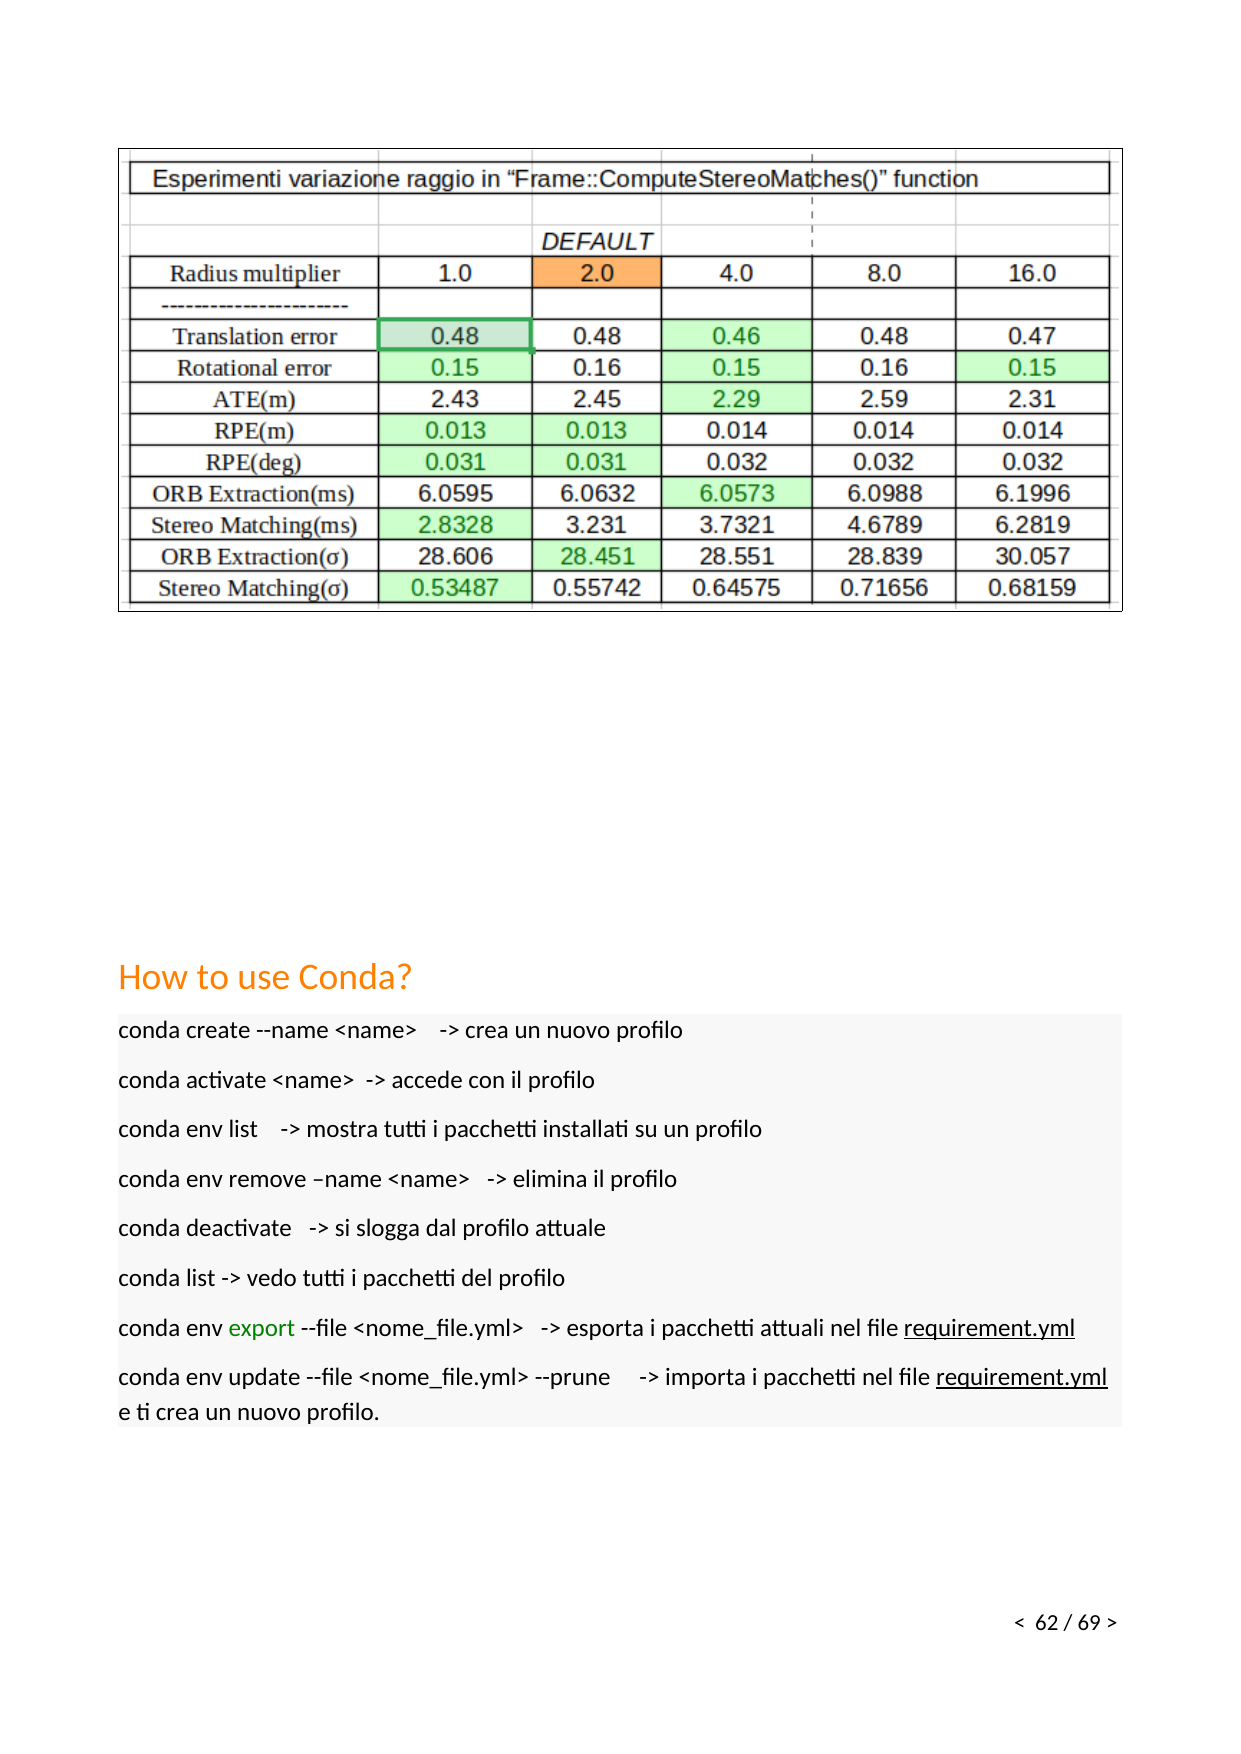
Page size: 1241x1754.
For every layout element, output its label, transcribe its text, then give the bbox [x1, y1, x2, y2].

text conda activate <name> -> accede con il profilo [118, 1064, 1122, 1094]
text conda env export --file <nome_file.yml> -> esporta i pacchetti attuali nel file requirement.yml [118, 1312, 1122, 1342]
picture [121, 150, 1119, 609]
subtitle How to use Conda? [118, 953, 1122, 999]
text conda create --name <name> -> crea un nuovo profilo [118, 1014, 1122, 1045]
text conda deactivate -> si slogga dal profilo attuale [118, 1213, 1122, 1243]
text conda list -> vedo tutti i pacchetti del profilo [118, 1262, 1122, 1293]
text conda env list -> mostra tutti i pacchetti installati su un profilo [118, 1113, 1122, 1144]
text conda env remove –name <name> -> elimina il profilo [118, 1163, 1122, 1193]
text conda env update --file <nome_file.yml> --prune -> importa i pacchetti nel file requirement.yml e ti crea un nuovo profilo. [118, 1361, 1122, 1427]
